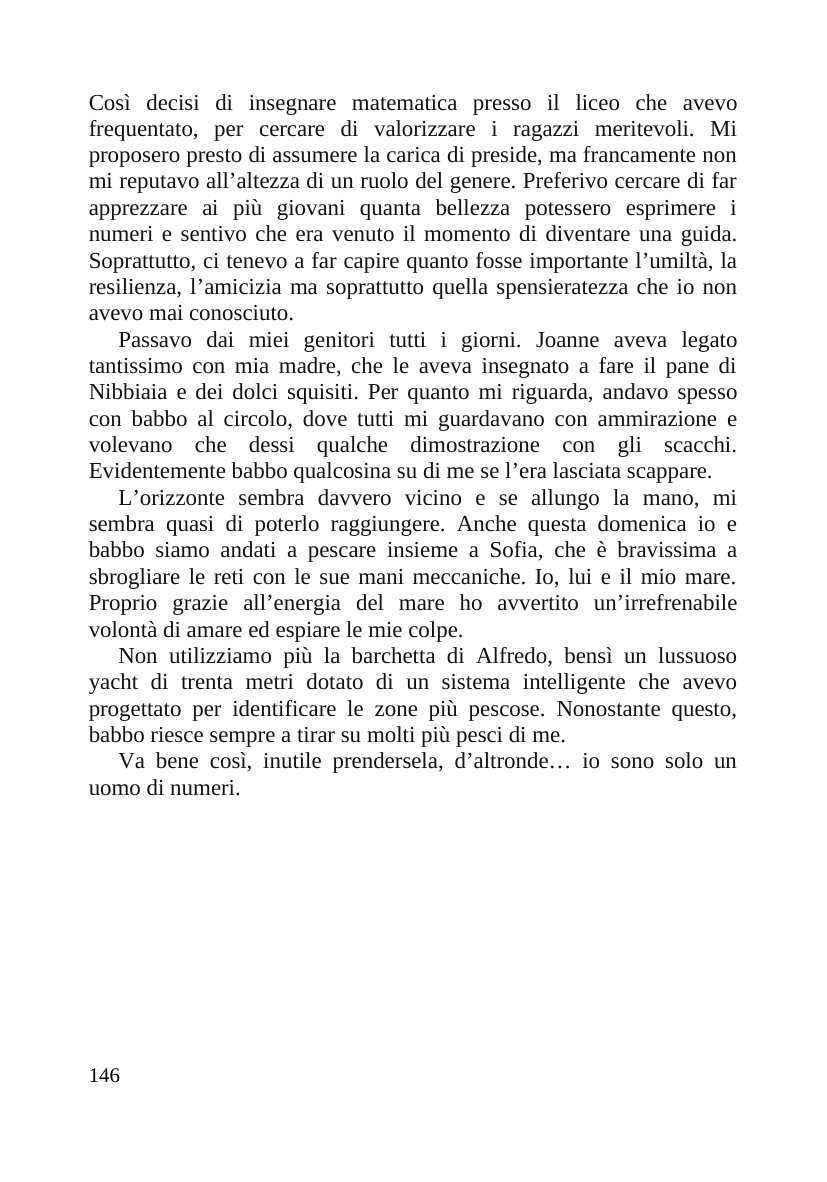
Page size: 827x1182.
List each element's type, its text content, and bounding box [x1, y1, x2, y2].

text Così decisi di insegnare matematica presso il liceo che avevo frequentato, per cercare di valorizzare i ragazzi meritevoli. Mi proposero presto di assumere la carica di preside, ma francamente non mi reputavo all’altezza di un ruolo del genere. Preferivo cercare di far apprezzare ai più giovani quanta bellezza potessero esprimere i numeri e sentivo che era venuto il momento di diventare una guida. Soprattutto, ci tenevo a far capire quanto fosse importante l’umiltà, la resilienza, l’amicizia ma soprattutto quella spensieratezza che io non avevo mai conosciuto. [88, 88, 738, 326]
text L’orizzonte sembra davvero vicino e se allungo la mano, mi sembra quasi di poterlo raggiungere. Anche questa domenica io e babbo siamo andati a pescare insieme a Sofia, che è bravissima a sbrogliare le reti con le sue mani meccaniche. Io, lui e il mio mare. Proprio grazie all’energia del mare ho avvertito un’irrefrenabile volontà di amare ed espiare le mie colpe. [88, 484, 738, 642]
text Passavo dai miei genitori tutti i giorni. Joanne aveva legato tantissimo con mia madre, che le aveva insegnato a fare il pane di Nibbiaia e dei dolci squisiti. Per quanto mi riguarda, andavo spesso con babbo al circolo, dove tutti mi guardavano con ammirazione e volevano che dessi qualche dimostrazione con gli scacchi. Evidentemente babbo qualcosina su di me se l’era lasciata scappare. [88, 326, 738, 484]
text Va bene così, inutile prendersela, d’altronde… io sono solo un uomo di numeri. [88, 747, 738, 800]
text Non utilizziamo più la barchetta di Alfredo, bensì un lussuoso yacht di trenta metri dotato di un sistema intelligente che avevo progettato per identificare le zone più pescose. Nonostante questo, babbo riesce sempre a tirar su molti più pesci di me. [88, 642, 738, 747]
